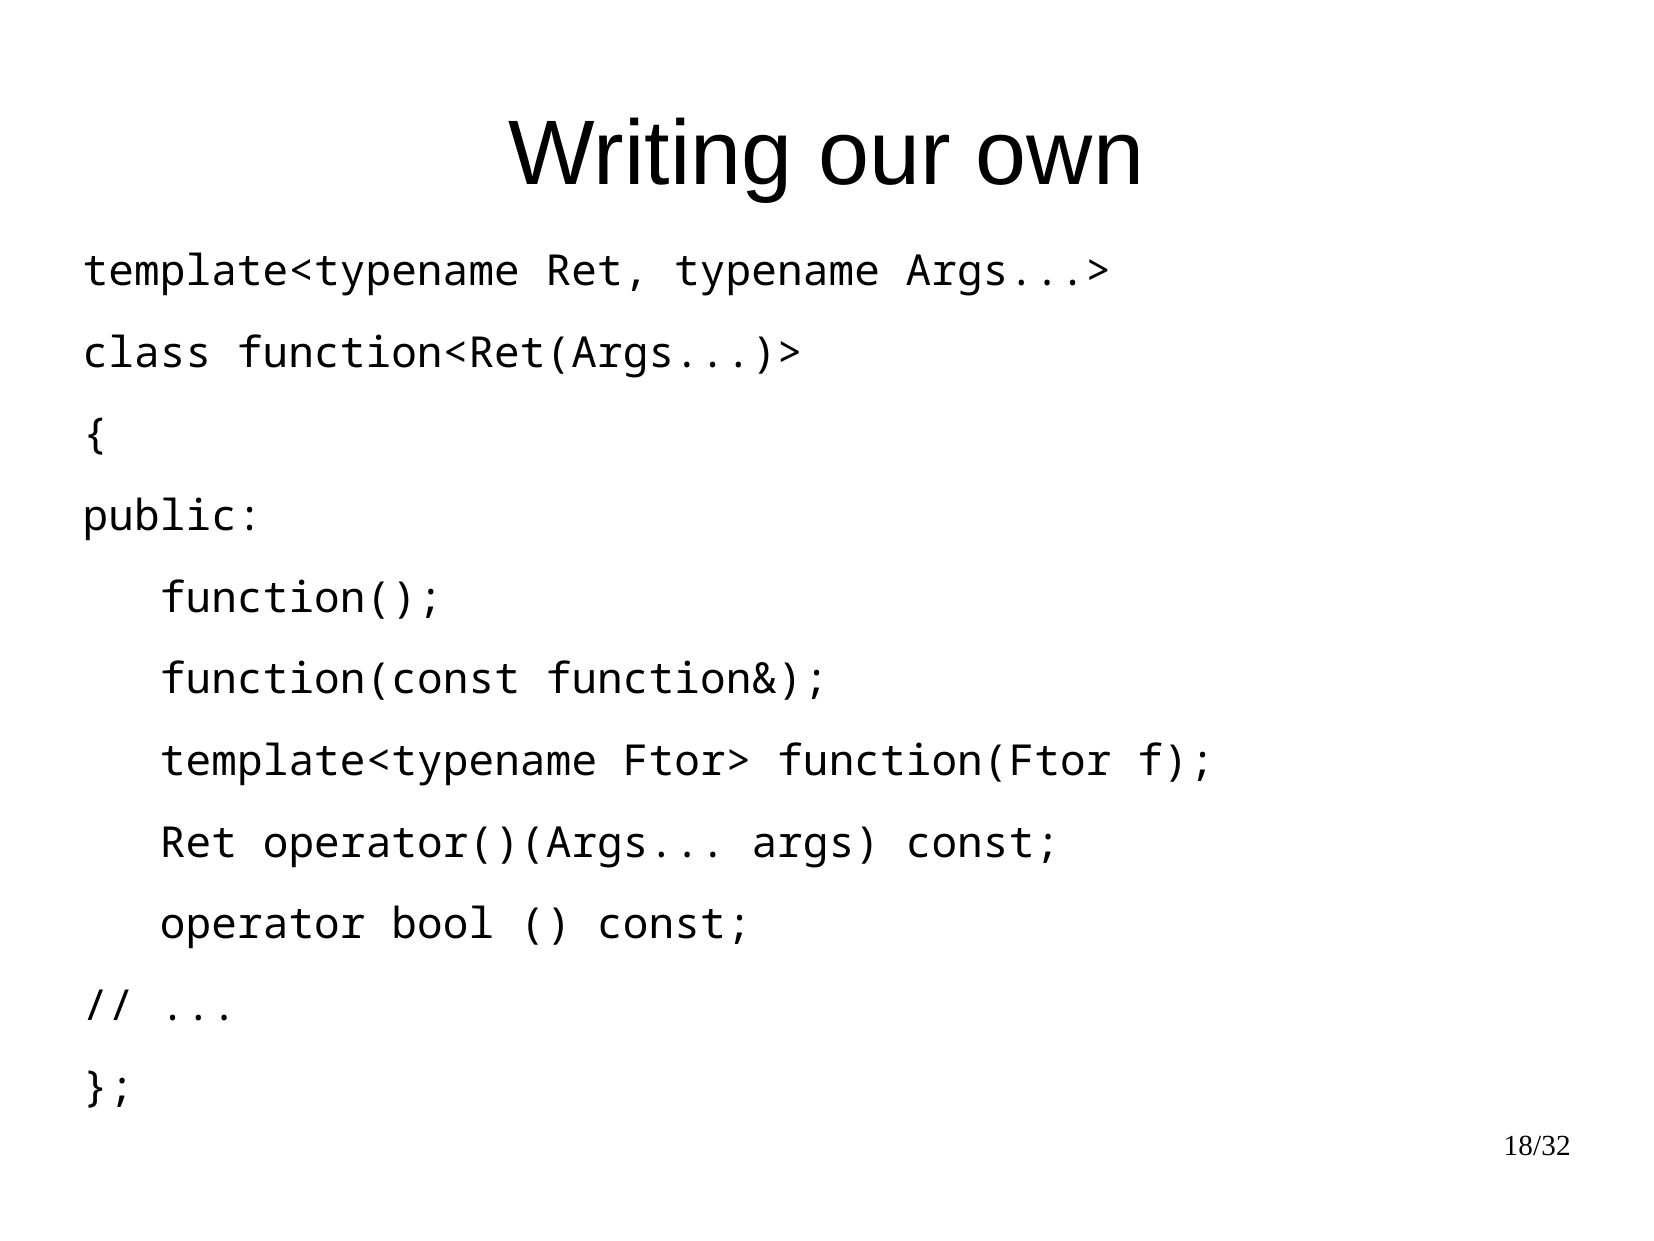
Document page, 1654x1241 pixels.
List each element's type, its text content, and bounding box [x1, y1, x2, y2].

list template<typename Ret, typename Args...> class function<Ret(Args...)> { public: function(); function(const function&); template<typename Ftor> function(Ftor f); Ret operator()(Args... args) const; operator bool () const; // ... }; [82, 240, 1571, 1126]
title Writing our own [82, 49, 1571, 240]
